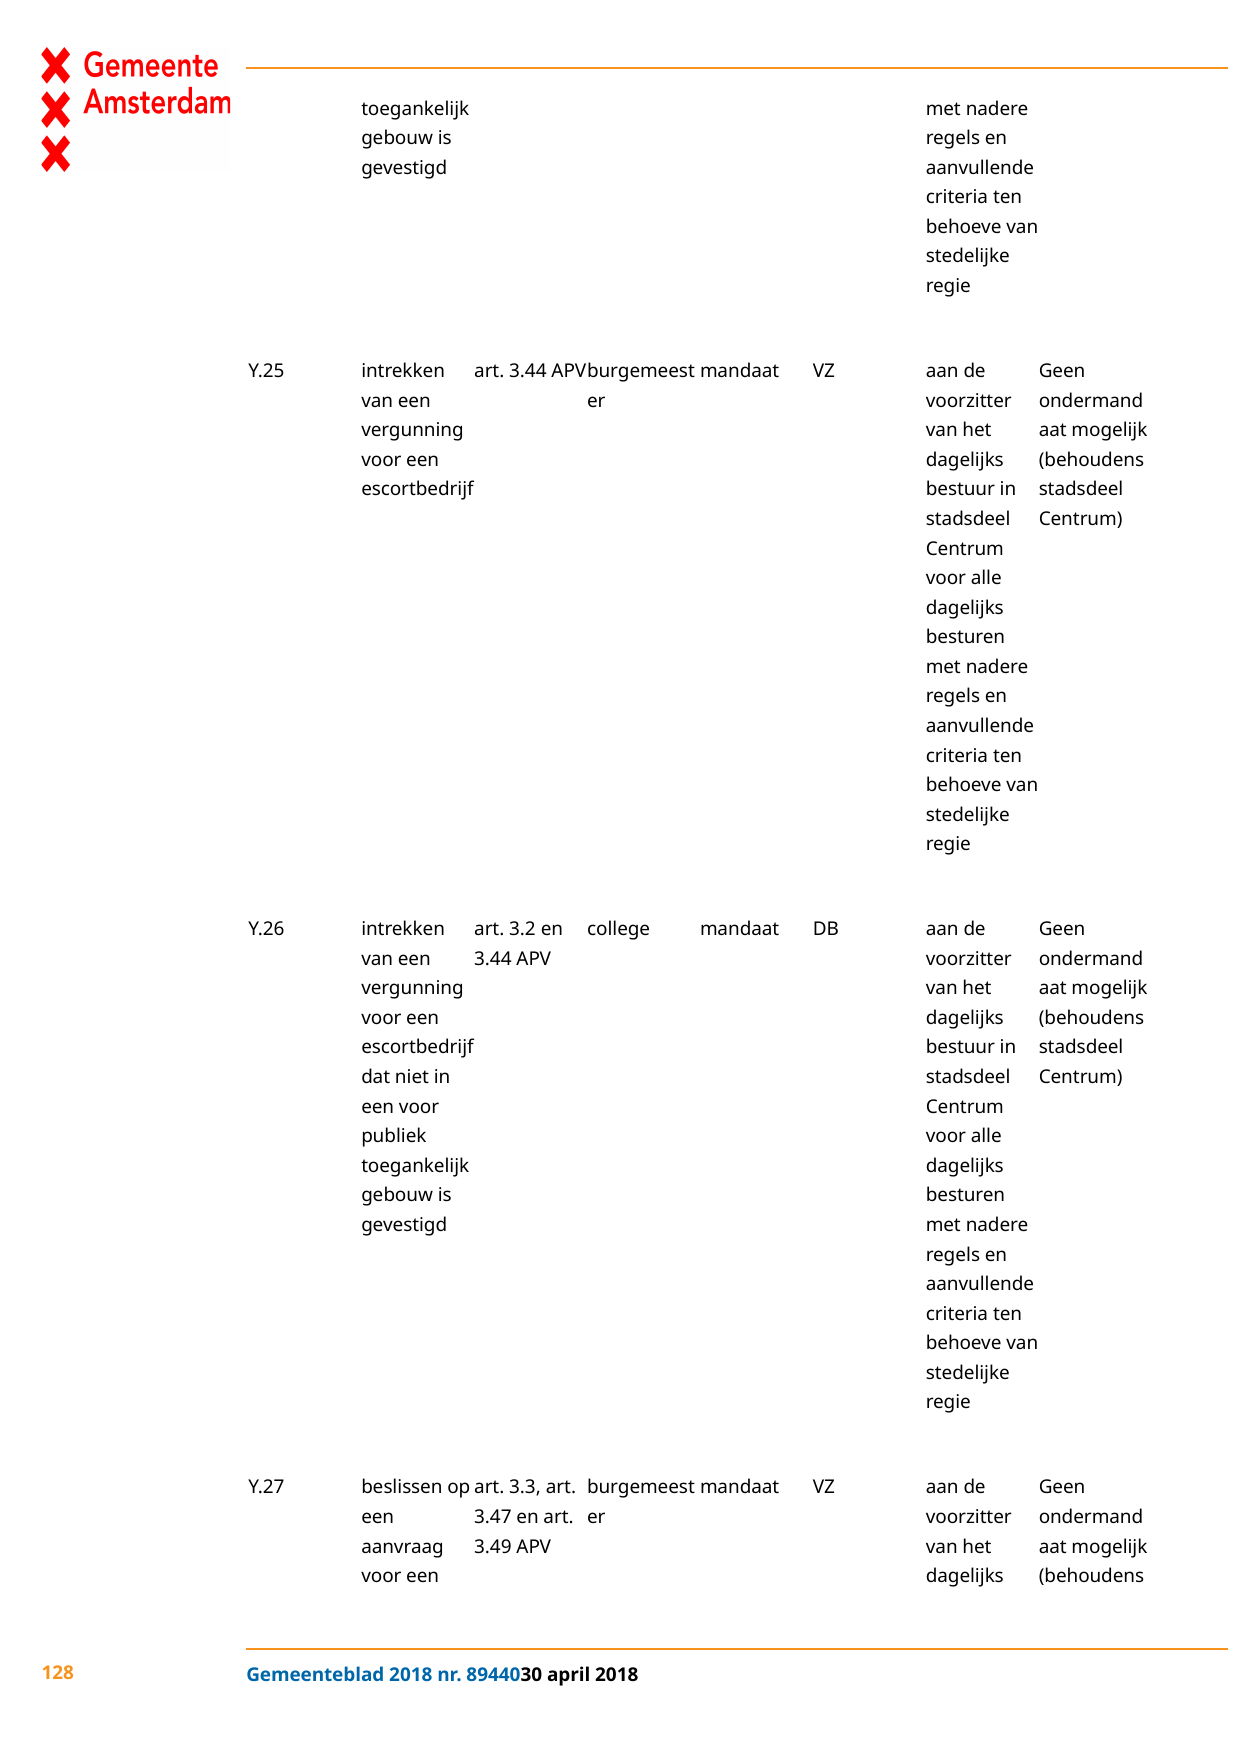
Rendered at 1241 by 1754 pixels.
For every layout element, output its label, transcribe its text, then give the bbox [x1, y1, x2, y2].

table_cell intrekken van een vergunning voor een escortbedrijf [361, 328, 474, 886]
table_cell beslissen op een aanvraag voor een [361, 1444, 474, 1588]
table_cell Y.26 [248, 886, 361, 1444]
table_cell college [587, 886, 700, 1444]
table_cell [587, 95, 700, 328]
picture [41, 47, 231, 172]
table_cell Y.27 [248, 1444, 361, 1588]
table_cell [700, 95, 813, 328]
table_cell mandaat [700, 1444, 813, 1588]
table_cell aan de voorzitter van het dagelijks bestuur in stadsdeel Centrum voor alle dagelijks besturen met nadere regels en aanvullende criteria ten behoeve van stedelijke regie [926, 886, 1038, 1444]
table_cell aan de voorzitter van het dagelijks bestuur in stadsdeel Centrum voor alle dagelijks besturen met nadere regels en aanvullende criteria ten behoeve van stedelijke regie [926, 328, 1038, 886]
table_cell [813, 95, 926, 328]
table_cell burgemeester [587, 1444, 700, 1588]
table_cell aan de voorzitter van het dagelijks [926, 1444, 1038, 1588]
table_cell DB [813, 886, 926, 1444]
table_cell art. 3.3, art. 3.47 en art. 3.49 APV [474, 1444, 587, 1588]
table_cell VZ [813, 328, 926, 886]
table_cell Geen ondermandaat mogelijk (behoudens stadsdeel Centrum) [1039, 886, 1152, 1444]
table_cell [248, 95, 361, 328]
table_cell Geen ondermandaat mogelijk (behoudens stadsdeel Centrum) [1039, 328, 1152, 886]
table_cell [474, 95, 587, 328]
table_cell mandaat [700, 886, 813, 1444]
table_cell art. 3.2 en 3.44 APV [474, 886, 587, 1444]
table_cell art. 3.44 APV [474, 328, 587, 886]
table_cell intrekken van een vergunning voor een escortbedrijf dat niet in een voor publiek toegankelijk gebouw is gevestigd [361, 886, 474, 1444]
table_cell Geen ondermandaat mogelijk (behoudens [1039, 1444, 1152, 1588]
table_cell VZ [813, 1444, 926, 1588]
table_cell Y.25 [248, 328, 361, 886]
table_cell burgemeester [587, 328, 700, 886]
table_cell met nadere regels en aanvullende criteria ten behoeve van stedelijke regie [926, 95, 1038, 328]
table_cell [1039, 95, 1152, 328]
table_cell toegankelijk gebouw is gevestigd [361, 95, 474, 328]
table_cell mandaat [700, 328, 813, 886]
